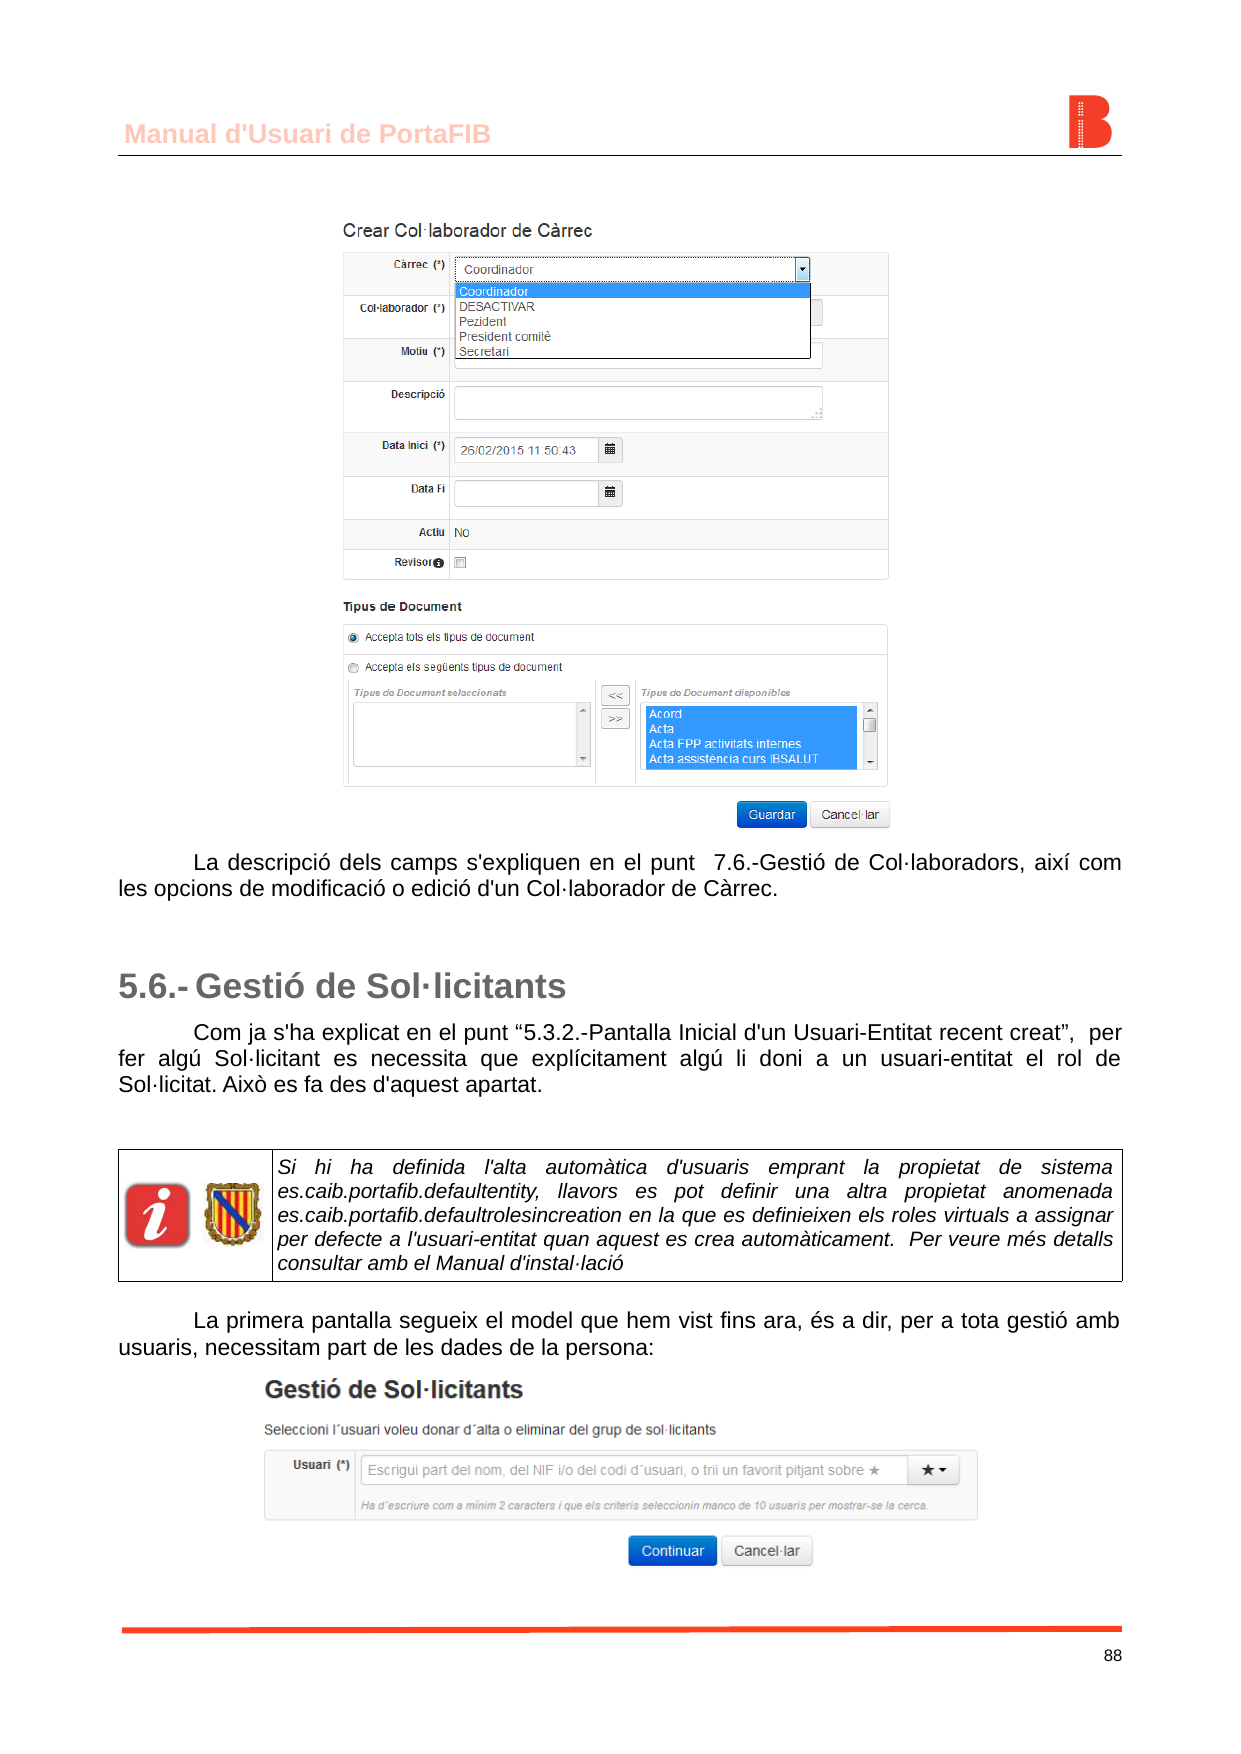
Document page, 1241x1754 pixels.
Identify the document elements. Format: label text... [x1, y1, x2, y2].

table_header [195, 1150, 272, 1281]
picture [123, 1181, 192, 1249]
text La primera pantalla segueix el model que hem vist fins ara, és a dir, per a tota gestió amb usuaris, necessitam part de les dades de la persona: [118, 1307, 1122, 1360]
subtitle Gestió de Sol·licitants [118, 965, 1122, 1006]
text La descripció dels camps s'expliquen en el punt 7.6.-Gestió de Col·laboradors, així com les opcions de modificació o edició d'un Col·laborador de Càrrec. [118, 849, 1122, 901]
picture [256, 1372, 984, 1575]
picture [201, 1183, 265, 1247]
table_header [119, 1150, 195, 1281]
picture [336, 215, 904, 837]
picture [1063, 94, 1117, 150]
text Com ja s'ha explicat en el punt “5.3.2.-Pantalla Inicial d'un Usuari-Entitat recent creat”, per fer algú Sol·licitant es necessita que explícitament algú li doni a un usuari-entitat el rol de Sol·licitat. Això es fa des d'aquest apartat. [118, 1018, 1122, 1097]
table_header Si hi ha definida l'alta automàtica d'usuaris emprant la propietat de sistema es.caib.portafib.defaultentity, llavors es pot definir una altra propietat anomenada es.caib.portafib.defaultrolesincreation en la que es definieixen els roles virtuals a assignar per defecte a l'usuari-entitat quan aquest es crea automàticament. Per veure més detalls consultar amb el Manual d'instal·lació [273, 1150, 1122, 1281]
